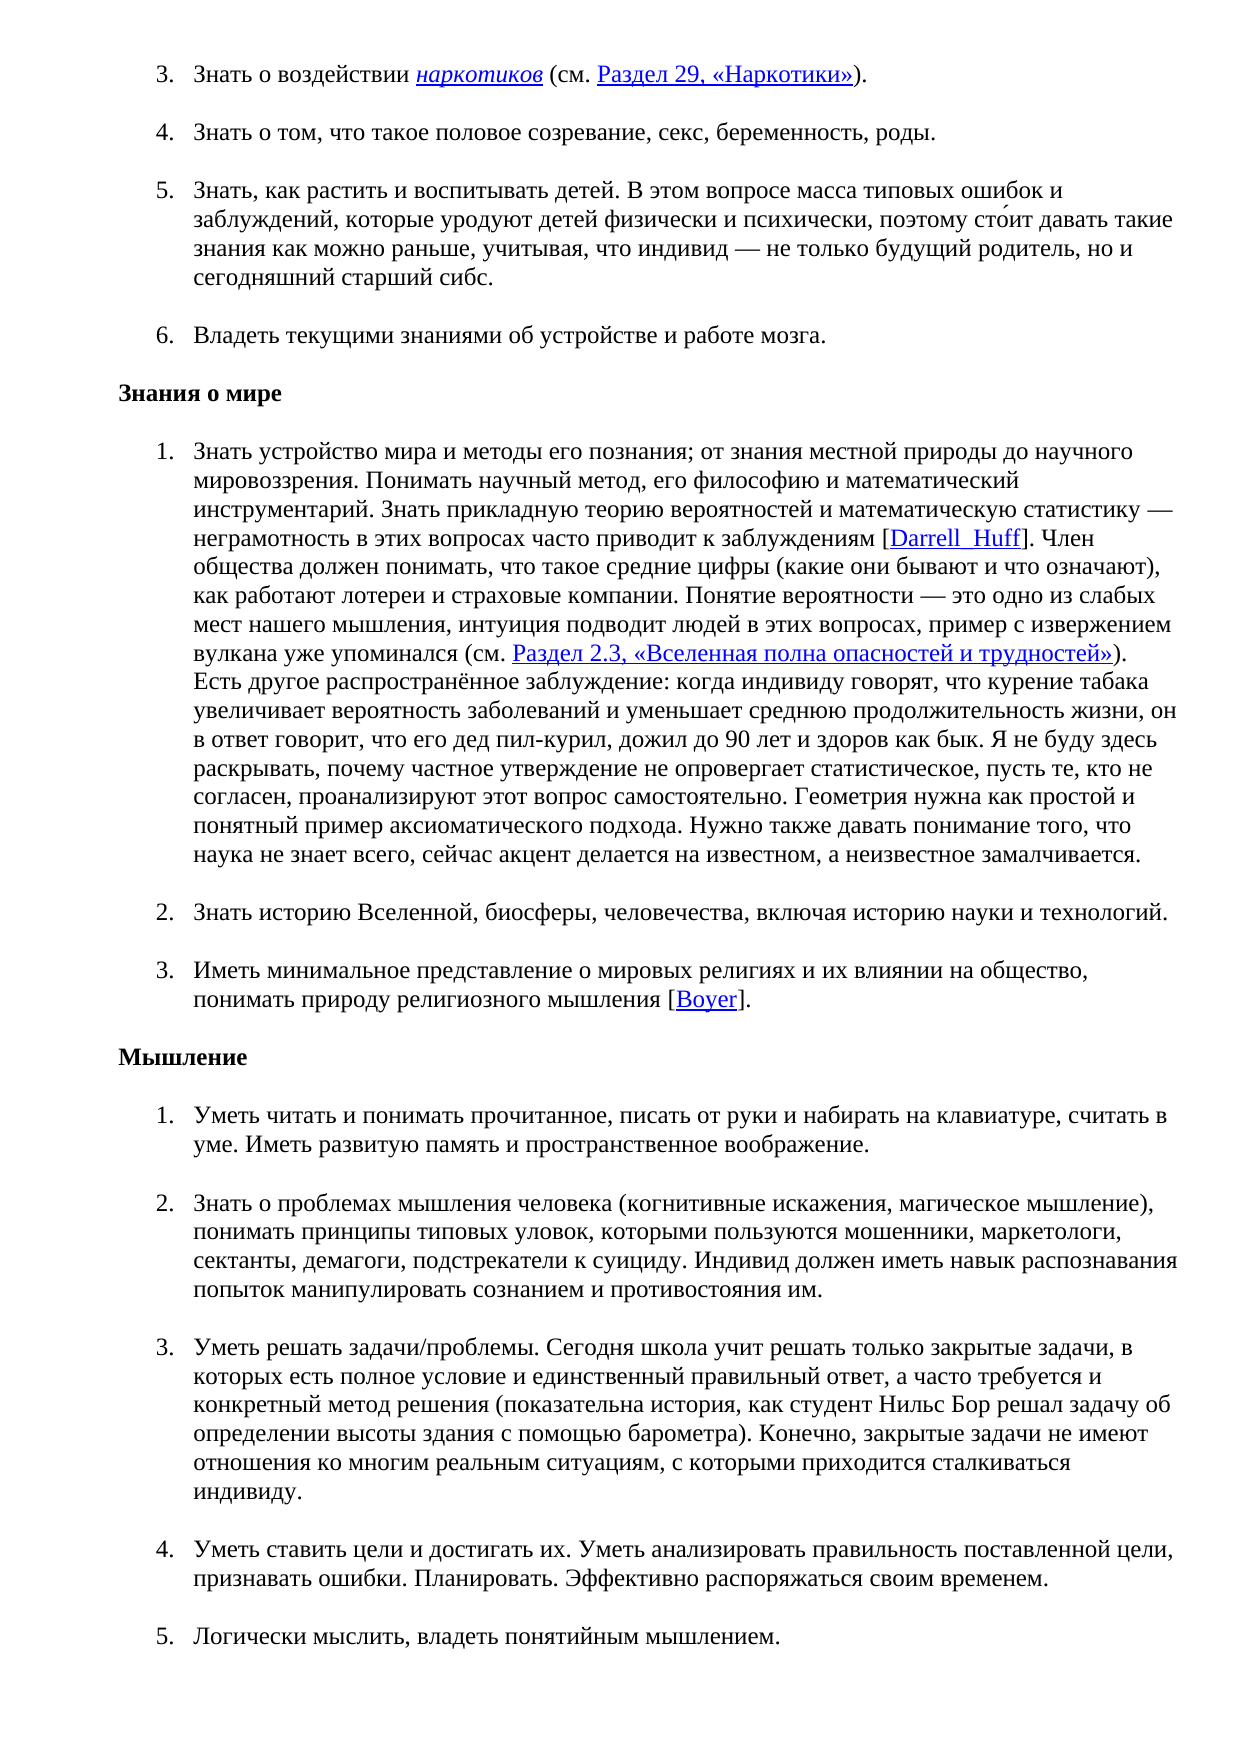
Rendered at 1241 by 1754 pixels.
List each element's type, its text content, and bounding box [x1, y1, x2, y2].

list Знать о проблемах мышления человека (когнитивные искажения, магическое мышление), понимать принципы типовых уловок, которыми пользуются мошенники, маркетологи, сектанты, демагоги, подстрекатели к суициду. Индивид должен иметь навык распознавания попыток манипулировать сознанием и противостояния им. [156, 1188, 1181, 1303]
list Знать о воздействии наркотиков (см. Раздел 29, «Наркотики»). [156, 59, 1181, 88]
text Знания о мире [118, 378, 1181, 407]
list Владеть текущими знаниями об устройстве и работе мозга. [156, 320, 1181, 349]
list Уметь ставить цели и достигать их. Уметь анализировать правильность поставленной цели, признавать ошибки. Планировать. Эффективно распоряжаться своим временем. [156, 1534, 1181, 1592]
list Уметь читать и понимать прочитанное, писать от руки и набирать на клавиатуре, считать в уме. Иметь развитую память и пространственное воображение. [156, 1101, 1181, 1158]
list Знать о том, что такое половое созревание, секс, беременность, роды. [156, 117, 1181, 146]
list Логически мыслить, владеть понятийным мышлением. [156, 1621, 1181, 1650]
list Уметь решать задачи/проблемы. Сегодня школа учит решать только закрытые задачи, в которых есть полное условие и единственный правильный ответ, а часто требуется и конкретный метод решения (показательна история, как студент Нильс Бор решал задачу об определении высоты здания с помощью барометра). Конечно, закрытые задачи не имеют отношения ко многим реальным ситуациям, с которыми приходится сталкиваться индивиду. [156, 1332, 1181, 1504]
list Иметь минимальное представление о мировых религиях и их влиянии на общество, понимать природу религиозного мышления [Boyer]. [156, 955, 1181, 1013]
list Знать, как растить и воспитывать детей. В этом вопросе масса типовых ошибок и заблуждений, которые уродуют детей физически и психически, поэтому сто́ит давать такие знания как можно раньше, учитывая, что индивид — не только будущий родитель, но и сегодняшний старший сибс. [156, 176, 1181, 291]
list Знать историю Вселенной, биосферы, человечества, включая историю науки и технологий. [156, 897, 1181, 926]
list Знать устройство мира и методы его познания; от знания местной природы до научного мировоззрения. Понимать научный метод, его философию и математический инструментарий. Знать прикладную теорию вероятностей и математическую статистику — неграмотность в этих вопросах часто приводит к заблуждениям [Darrell_Huff]. Член общества должен понимать, что такое средние цифры (какие они бывают и что означают), как работают лотереи и страховые компании. Понятие вероятности — это одно из слабых мест нашего мышления, интуиция подводит людей в этих вопросах, пример с извержением вулкана уже упоминался (см. Раздел 2.3, «Вселенная полна опасностей и трудностей»). Есть другое распространённое заблуждение: когда индивиду говорят, что курение табака увеличивает вероятность заболеваний и уменьшает среднюю продолжительность жизни, он в ответ говорит, что его дед пил-курил, дожил до 90 лет и здоров как бык. Я не буду здесь раскрывать, почему частное утверждение не опровергает статистическое, пусть те, кто не согласен, проанализируют этот вопрос самостоятельно. Геометрия нужна как простой и понятный пример аксиоматического подхода. Нужно также давать понимание того, что наука не знает всего, сейчас акцент делается на известном, а неизвестное замалчивается. [156, 436, 1181, 868]
text Мышление [118, 1042, 1181, 1071]
